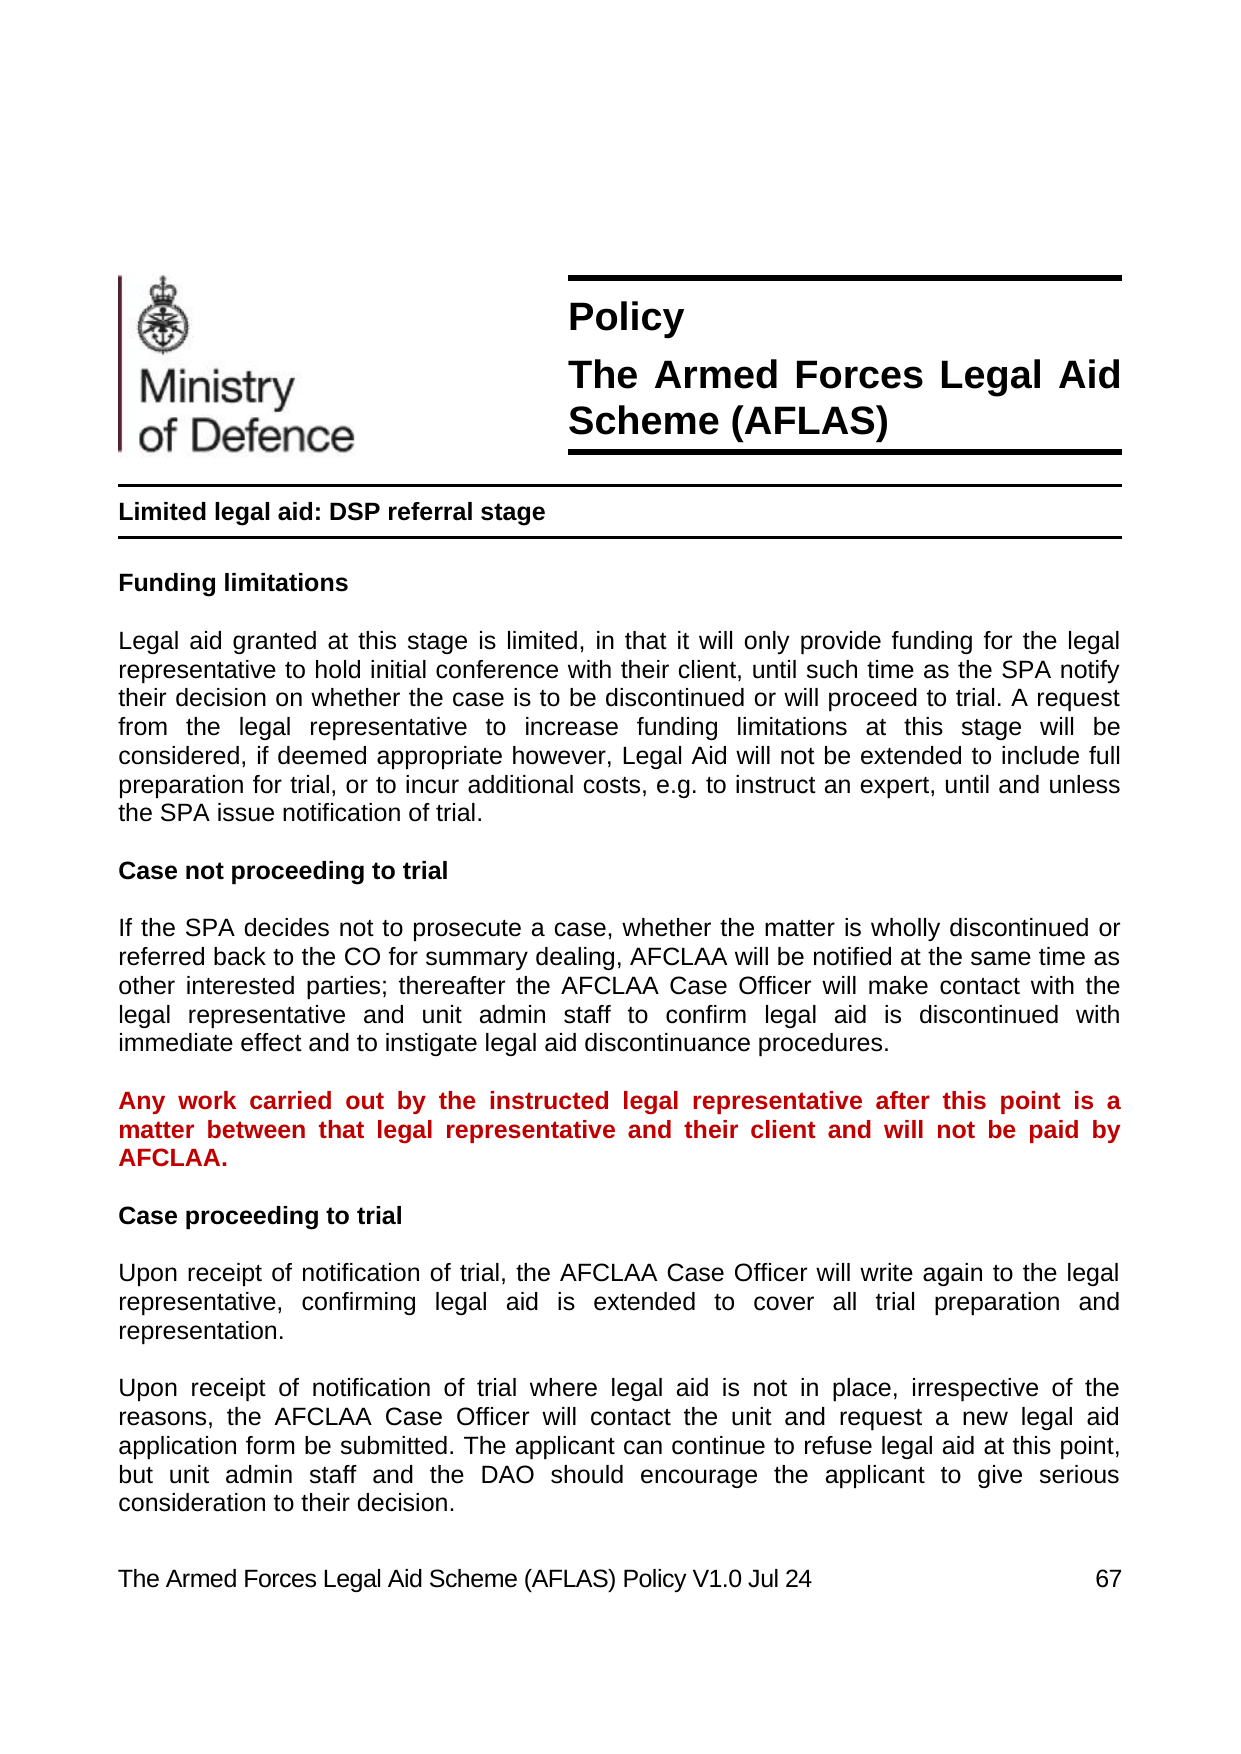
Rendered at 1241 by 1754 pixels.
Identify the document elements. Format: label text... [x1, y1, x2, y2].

text Upon receipt of notification of trial, the AFCLAA Case Officer will write again to the legal representative, confirming legal aid is extended to cover all trial preparation and representation. [118, 1258, 1122, 1344]
text Upon receipt of notification of trial where legal aid is not in place, irrespective of the reasons, the AFCLAA Case Officer will contact the unit and request a new legal aid application form be submitted. The applicant can continue to refuse legal aid at this point, but unit admin staff and the DAO should encourage the applicant to give serious consideration to their decision. [118, 1373, 1122, 1517]
subtitle Case not proceeding to trial [118, 856, 1122, 884]
subtitle Case proceeding to trial [118, 1201, 1122, 1229]
subtitle Limited legal aid: DSP referral stage [118, 487, 1122, 536]
subtitle Funding limitations [118, 568, 1122, 597]
text Any work carried out by the instructed legal representative after this point is a matter between that legal representative and their client and will not be paid by AFCLAA. [118, 1086, 1122, 1172]
text If the SPA decides not to prosecute a case, whether the matter is wholly discontinued or referred back to the CO for summary dealing, AFCLAA will be notified at the same time as other interested parties; thereafter the AFCLAA Case Officer will make contact with the legal representative and unit admin staff to confirm legal aid is discontinued with immediate effect and to instigate legal aid discontinuance procedures. [118, 913, 1122, 1057]
text Legal aid granted at this stage is limited, in that it will only provide funding for the legal representative to hold initial conference with their client, until such time as the SPA notify their decision on whether the case is to be discontinued or will proceed to trial. A request from the legal representative to increase funding limitations at this stage will be considered, if deemed appropriate however, Legal Aid will not be extended to include full preparation for trial, or to incur additional costs, e.g. to instruct an expert, until and unless the SPA issue notification of trial. [118, 626, 1122, 827]
